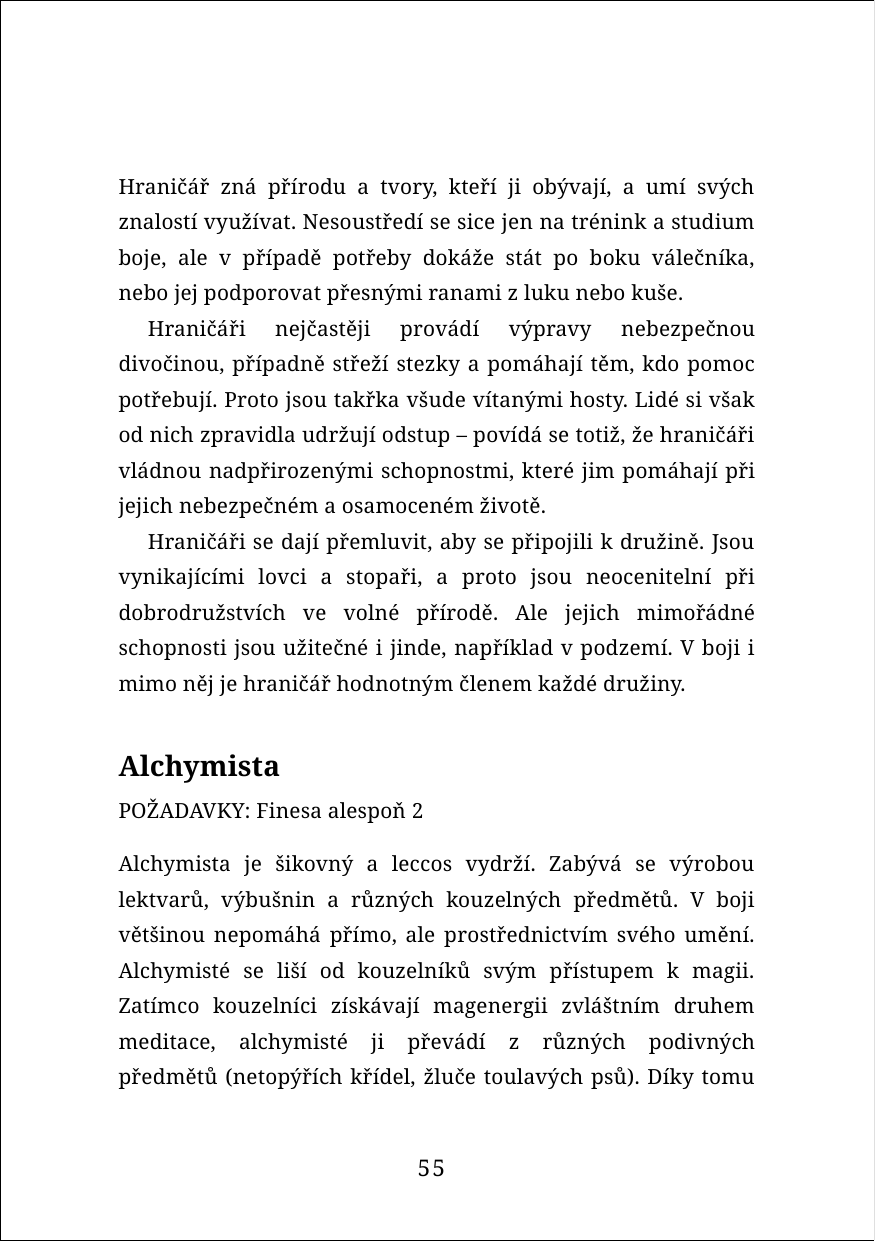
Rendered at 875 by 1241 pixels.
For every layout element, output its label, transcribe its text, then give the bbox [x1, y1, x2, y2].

text Alchymista je šikovný a leccos vydrží. Zabývá se výrobou lektvarů, výbušnin a různých kouzelných předmětů. V boji většinou nepomáhá přímo, ale prostřednictvím svého umění. Alchymisté se liší od kouzelníků svým přístupem k magii. Zatímco kouzelníci získávají magenergii zvláštním druhem meditace, alchymisté ji převádí z různých podivných předmětů (netopýřích křídel, žluče toulavých psů). Díky tomu [118, 849, 756, 1091]
text Hraničář zná přírodu a tvory, kteří ji obývají, a umí svých znalostí využívat. Nesoustředí se sice jen na trénink a studium boje, ale v případě potřeby dokáže stát po boku válečníka, nebo jej podporovat přesnými ranami z luku nebo kuše. Hraničáři nejčastěji provádí výpravy nebezpečnou divočinou, případně střeží stezky a pomáhají těm, kdo pomoc potřebují. Proto jsou takřka všude vítanými hosty. Lidé si však od nich zpravidla udržují odstup – povídá se totiž, že hraničáři vládnou nadpřirozenými schopnostmi, které jim pomáhají při jejich nebezpečném a osamoceném životě. Hraničáři se dají přemluvit, aby se připojili k družině. Jsou vynikajícími lovci a stopaři, a proto jsou neocenitelní při dobrodružstvích ve volné přírodě. Ale jejich mimořádné schopnosti jsou užitečné i jinde, například v podzemí. V boji i mimo něj je hraničář hodnotným členem každé družiny. [118, 172, 756, 697]
text POŽADAVKY: Finesa alespoň 2 [118, 796, 756, 824]
subtitle Alchymista [118, 746, 756, 784]
